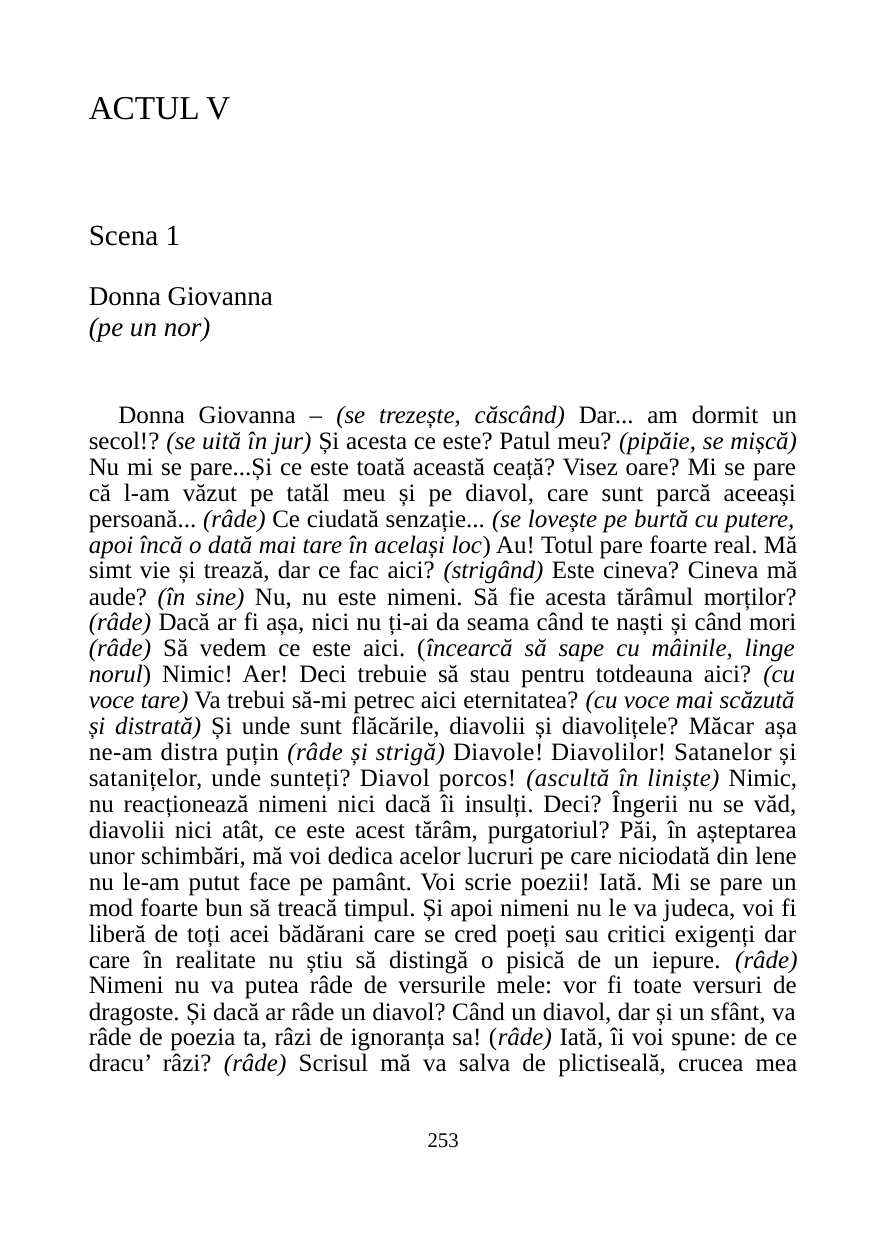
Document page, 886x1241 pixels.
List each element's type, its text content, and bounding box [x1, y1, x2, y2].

text Donna Giovanna [88, 280, 797, 311]
text (pe un nor) [88, 311, 797, 342]
subtitle ACTUL V [88, 88, 797, 127]
text Scena 1 [88, 218, 797, 251]
text Donna Giovanna – (se trezește, căscând) Dar... am dormit un secol!? (se uită în jur) Și acesta ce este? Patul meu? (pipăie, se mișcă) Nu mi se pare...Și ce este toată această ceață? Visez oare? Mi se pare că l-am văzut pe tatăl meu și pe diavol, care sunt parcă aceeași persoană... (râde) Ce ciudată senzație... (se lovește pe burtă cu putere, apoi încă o dată mai tare în același loc) Au! Totul pare foarte real. Mă simt vie și trează, dar ce fac aici? (strigând) Este cineva? Cineva mă aude? (în sine) Nu, nu este nimeni. Să fie acesta tărâmul morților? (râde) Dacă ar fi așa, nici nu ți-ai da seama când te naști și când mori (râde) Să vedem ce este aici. (încearcă să sape cu mâinile, linge norul) Nimic! Aer! Deci trebuie să stau pentru totdeauna aici? (cu voce tare) Va trebui să-mi petrec aici eternitatea? (cu voce mai scăzută și distrată) Și unde sunt flăcările, diavolii și diavolițele? Măcar așa ne-am distra puțin (râde și strigă) Diavole! Diavolilor! Satanelor și satanițelor, unde sunteți? Diavol porcos! (ascultă în liniște) Nimic, nu reacționează nimeni nici dacă îi insulți. Deci? Îngerii nu se văd, diavolii nici atât, ce este acest tărâm, purgatoriul? Păi, în așteptarea unor schimbări, mă voi dedica acelor lucruri pe care niciodată din lene nu le-am putut face pe pamânt. Voi scrie poezii! Iată. Mi se pare un mod foarte bun să treacă timpul. Și apoi nimeni nu le va judeca, voi fi liberă de toți acei bădărani care se cred poeți sau critici exigenți dar care în realitate nu știu să distingă o pisică de un iepure. (râde) Nimeni nu va putea râde de versurile mele: vor fi toate versuri de dragoste. Și dacă ar râde un diavol? Când un diavol, dar și un sfânt, va râde de poezia ta, râzi de ignoranța sa! (râde) Iată, îi voi spune: de ce dracu’ râzi? (râde) Scrisul mă va salva de plictiseală, crucea mea [88, 400, 797, 1077]
